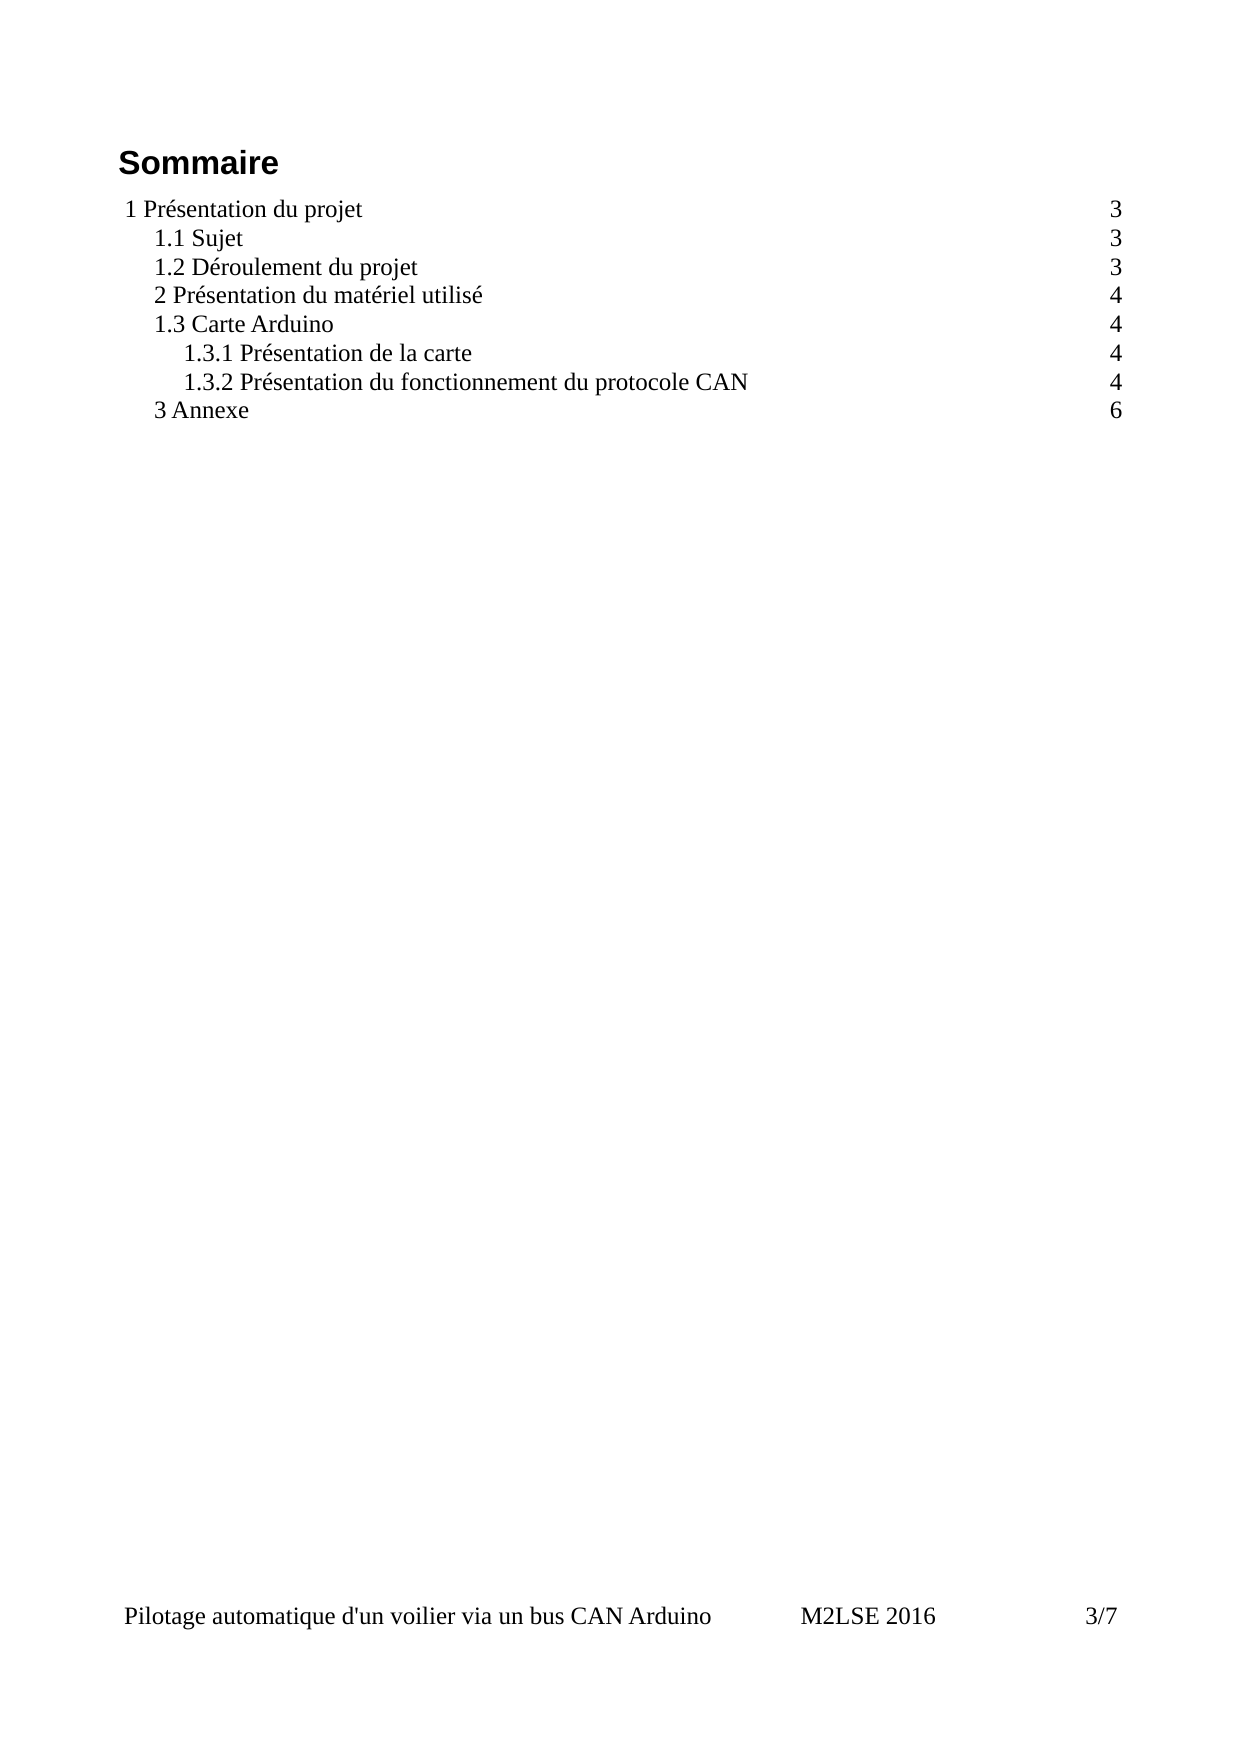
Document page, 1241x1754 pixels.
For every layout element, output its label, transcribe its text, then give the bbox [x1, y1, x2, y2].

text 1.3 Carte Arduino 4 [148, 309, 1122, 338]
text 1.1 Sujet 3 [148, 223, 1122, 252]
text 1 Présentation du projet 3 [118, 194, 1122, 223]
text 1.2 Déroulement du projet 3 [148, 252, 1122, 280]
text 1.3.1 Présentation de la carte 4 [177, 338, 1122, 367]
text 2 Présentation du matériel utilisé 4 [148, 280, 1122, 309]
text 1.3.2 Présentation du fonctionnement du protocole CAN 4 [177, 367, 1122, 395]
text 3 Annexe 6 [148, 395, 1122, 424]
subtitle Sommaire [118, 143, 1122, 182]
